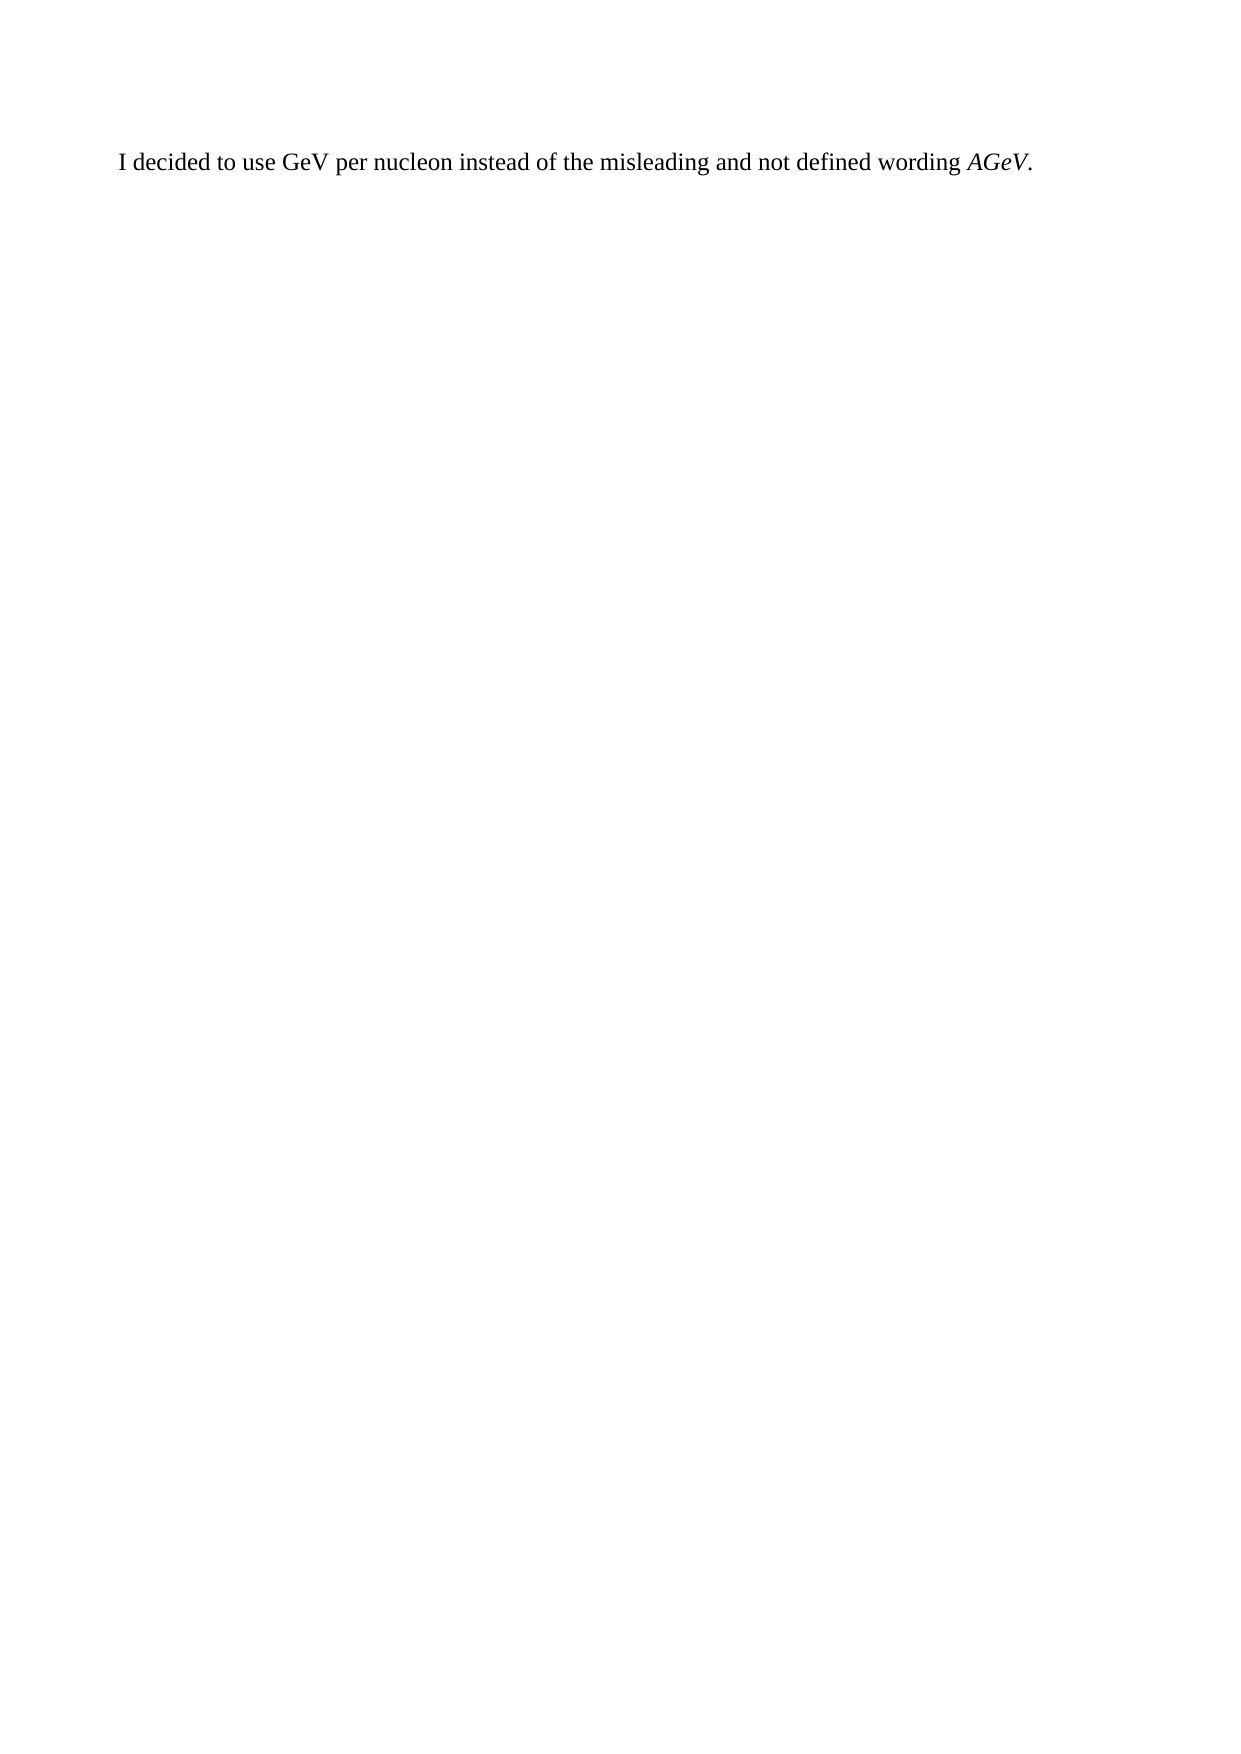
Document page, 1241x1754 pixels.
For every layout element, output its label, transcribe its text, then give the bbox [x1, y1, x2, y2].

text I decided to use GeV per nucleon instead of the misleading and not defined wording AGeV. [118, 147, 1122, 176]
